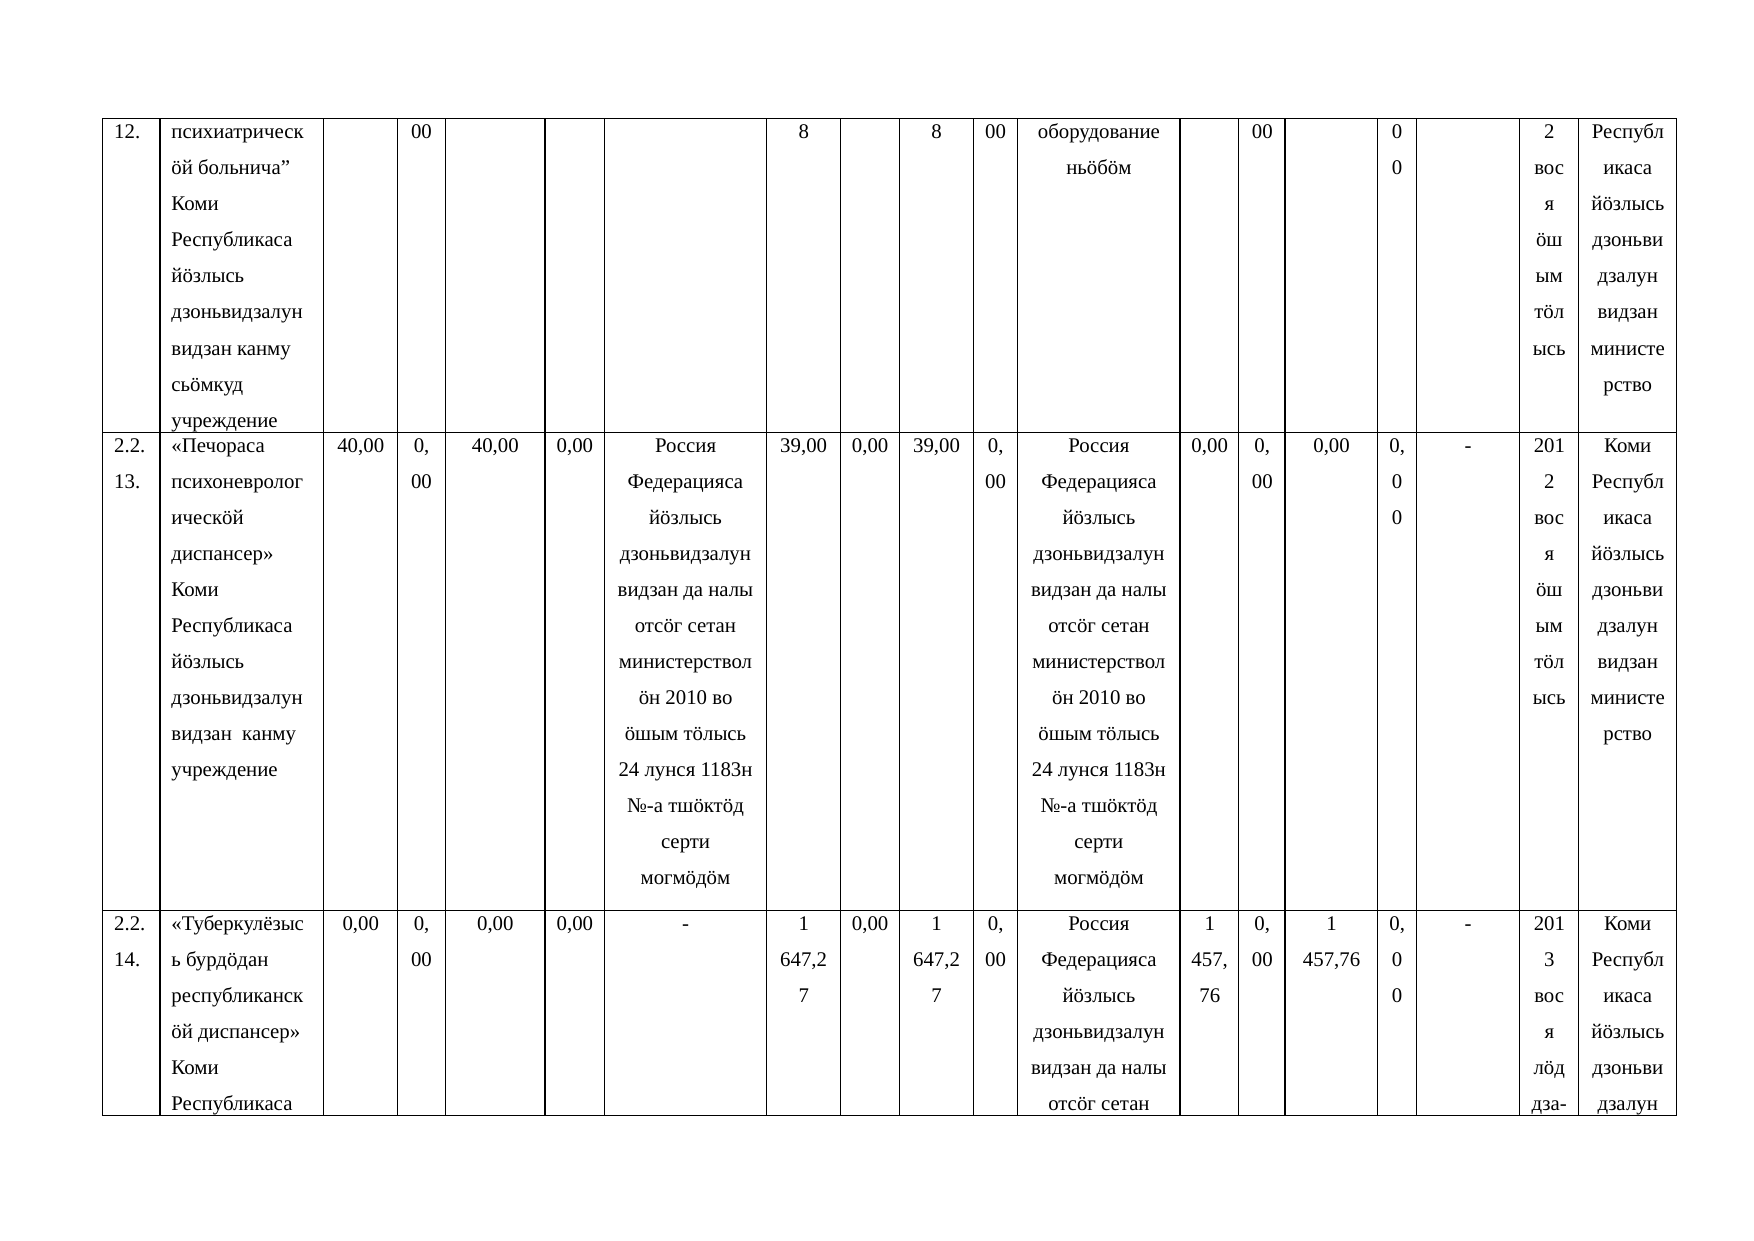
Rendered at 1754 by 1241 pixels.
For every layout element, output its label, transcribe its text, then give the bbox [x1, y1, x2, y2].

table_cell 0,00 [841, 911, 899, 1115]
table_cell [324, 119, 397, 432]
table_cell 0,00 [1239, 433, 1284, 910]
table_cell 0,00 [1378, 911, 1416, 1115]
table_cell Россия Федерацияса йӧзлысь дзоньвидзалун видзан да налы отсӧг сетан министерстволӧн 2010 во ӧшым тӧлысь 24 лунся 1183н №-а тшӧктӧд серти могмӧдӧм [605, 433, 766, 910]
table_cell 0,00 [446, 911, 544, 1115]
table_cell [446, 119, 544, 432]
table_cell 0,00 [974, 911, 1017, 1115]
table_cell 00 [974, 119, 1017, 432]
table_cell 0,00 [1181, 433, 1238, 910]
table_cell 0,00 [974, 433, 1017, 910]
table_cell 8 [767, 119, 840, 432]
table_cell 0,00 [546, 433, 604, 910]
table_cell 0,00 [546, 911, 604, 1115]
table_cell 2.2.13. [103, 433, 159, 910]
table_cell 40,00 [324, 433, 397, 910]
table_cell психиатрическӧй больнича” Коми Республикаса йӧзлысь дзоньвидзалун видзан канму сьӧмкуд учреждение [161, 119, 323, 432]
table_cell - [605, 911, 766, 1115]
table_cell 1 457,76 [1286, 911, 1377, 1115]
table_cell Коми Республикаса йӧзлысь дзоньвидзалун видзан министерство [1579, 433, 1676, 910]
table_cell 8 [900, 119, 973, 432]
table_cell 2.2.14. [103, 911, 159, 1115]
table_cell «Туберкулёзысь бурдӧдан республиканскӧй диспансер» Коми Республикаса [161, 911, 323, 1115]
table_cell 1 647,27 [767, 911, 840, 1115]
table_cell Республикаса йӧзлысь дзоньвидзалун видзан министерство [1579, 119, 1676, 432]
table_cell Россия Федерацияса йӧзлысь дзоньвидзалун видзан да налы отсӧг сетан [1018, 911, 1179, 1115]
table_cell - [1417, 433, 1519, 910]
table_cell - [1417, 119, 1519, 432]
table_cell 40,00 [446, 433, 544, 910]
table_cell 0,00 [1239, 911, 1284, 1115]
table_cell [841, 119, 899, 432]
table_cell 0,00 [1378, 433, 1416, 910]
table_cell 0,00 [324, 911, 397, 1115]
table_cell 0,00 [1286, 433, 1377, 910]
table_cell 00 [1239, 119, 1284, 432]
table_cell 12. [103, 119, 159, 432]
table_cell 1 457,76 [1181, 911, 1238, 1115]
table_cell 2012 вося ӧшым тӧлысь [1520, 433, 1578, 910]
table_cell Россия Федерацияса йӧзлысь дзоньвидзалун видзан да налы отсӧг сетан министерстволӧн 2010 во ӧшым тӧлысь 24 лунся 1183н №-а тшӧктӧд серти могмӧдӧм [1018, 433, 1179, 910]
table_cell [546, 119, 604, 432]
table_cell 2 вося ӧшым тӧлысь [1520, 119, 1578, 432]
table_cell 39,00 [900, 433, 973, 910]
table_cell - [605, 119, 766, 432]
table_cell 0,00 [841, 433, 899, 910]
table_cell 1 647,27 [900, 911, 973, 1115]
table_cell Коми Республикаса йӧзлысь дзоньвидзалун [1579, 911, 1676, 1115]
table_cell 0,00 [398, 433, 445, 910]
table_cell оборудование ньӧбӧм [1018, 119, 1179, 432]
table_cell 00 [398, 119, 445, 432]
table_cell [1286, 119, 1377, 432]
table_cell 39,00 [767, 433, 840, 910]
table_cell 00 [1378, 119, 1416, 432]
table_cell 0,00 [398, 911, 445, 1115]
table_cell 2013 вося лӧддза- [1520, 911, 1578, 1115]
table_cell «Печораса психоневрологическӧй диспансер» Коми Республикаса йӧзлысь дзоньвидзалун видзан канму учреждение [161, 433, 323, 910]
table_cell [1181, 119, 1238, 432]
table_cell - [1417, 911, 1519, 1115]
